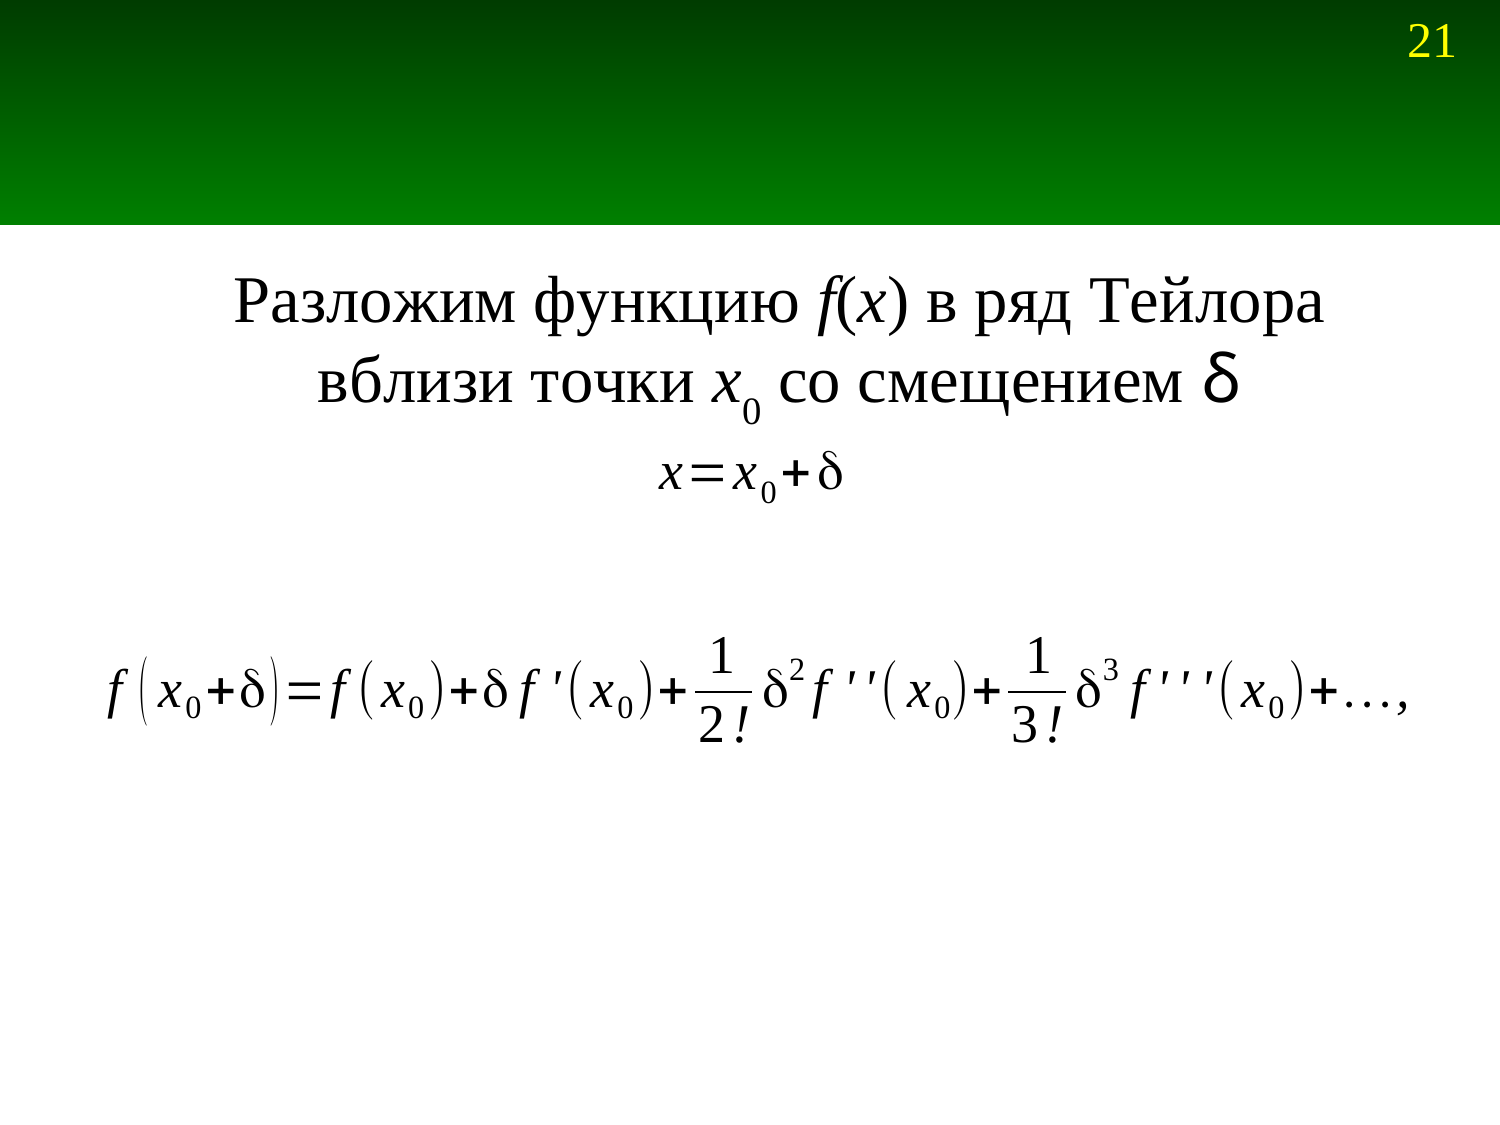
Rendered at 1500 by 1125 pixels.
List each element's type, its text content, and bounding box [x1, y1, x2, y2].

text_box Разложим функцию f(x) в ряд Тейлора вблизи точки x0 со смещением δ [218, 248, 1341, 440]
chart [94, 625, 1424, 756]
chart [642, 442, 858, 511]
